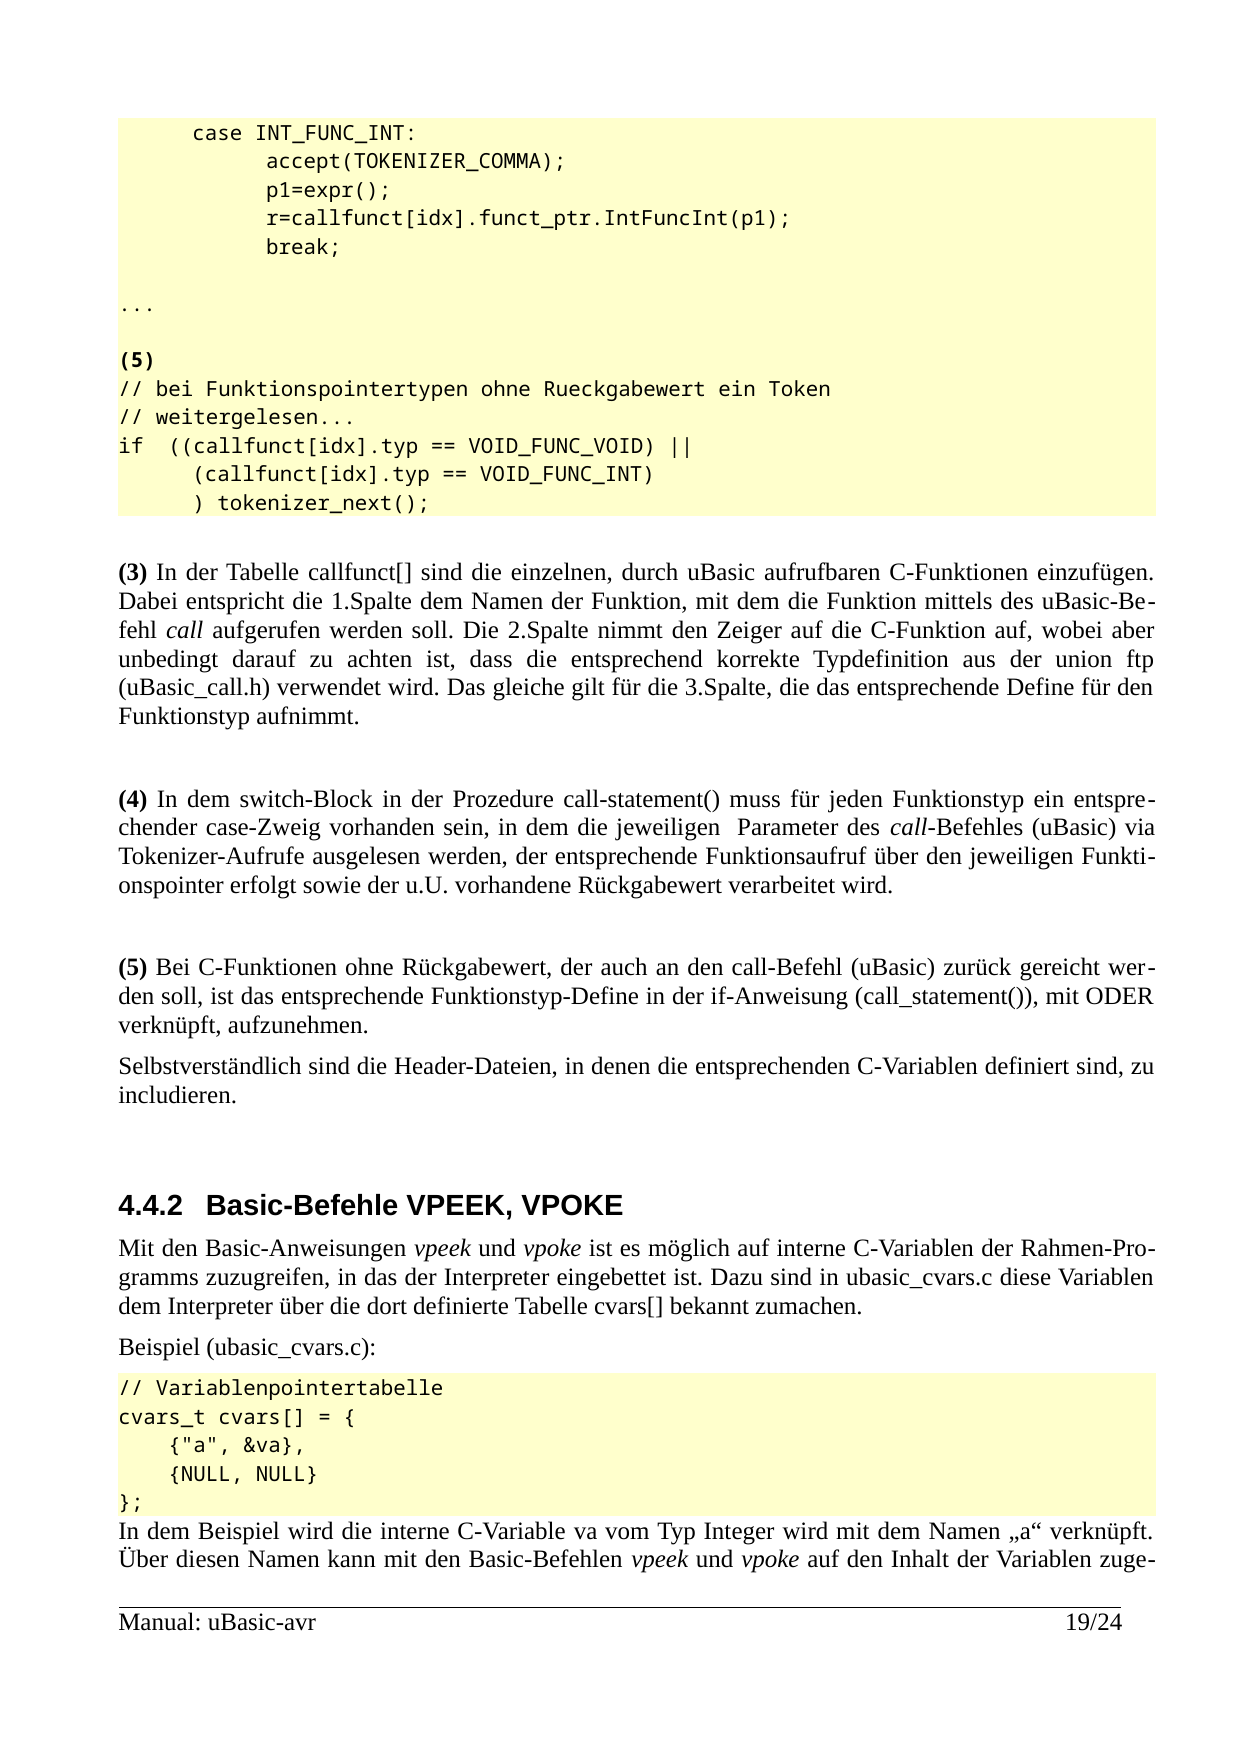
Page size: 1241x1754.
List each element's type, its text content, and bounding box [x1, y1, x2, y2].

text cvars_t cvars[] = { [118, 1402, 1156, 1430]
text // bei Funktionspointertypen ohne Rueckgabewert ein Token [118, 374, 1156, 402]
text if ((callfunct[idx].typ == VOID_FUNC_VOID) || [118, 431, 1156, 459]
text (callfunct[idx].typ == VOID_FUNC_INT) [118, 459, 1156, 488]
text (5) Bei C-Funktionen ohne Rückgabewert, der auch an den call-Befehl (uBasic) zurück gereicht wer­den soll, ist das entsprechende Funktionstyp-Define in der if-Anweisung (call_statement()), mit ODER verknüpft, aufzunehmen. [118, 952, 1156, 1039]
text Mit den Basic-Anweisungen vpeek und vpoke ist es möglich auf interne C-Variablen der Rahmen-Pro­gramms zuzugreifen, in das der Interpreter eingebettet ist. Dazu sind in ubasic_cvars.c diese Variablen dem Interpreter über die dort definierte Tabelle cvars[] bekannt zumachen. [118, 1233, 1156, 1320]
text break; [118, 232, 1156, 260]
text (4) In dem switch-Block in der Prozedure call-statement() muss für jeden Funktionstyp ein entspre­chender case-Zweig vorhanden sein, in dem die jeweiligen Parameter des call-Befehles (uBasic) via Tokenizer-Aufrufe ausgelesen werden, der entsprechende Funktionsaufruf über den jeweiligen Funkti­onspointer erfolgt sowie der u.U. vorhandene Rückgabewert verarbeitet wird. [118, 784, 1156, 899]
text case INT_FUNC_INT: [118, 118, 1156, 147]
text In dem Beispiel wird die interne C-Variable va vom Typ Integer wird mit dem Namen „a“ verknüpft. Über diesen Namen kann mit den Basic-Befehlen vpeek und vpoke auf den Inhalt der Variablen zuge­ [118, 1516, 1156, 1573]
text p1=expr(); [118, 175, 1156, 203]
text (5) [118, 346, 1156, 374]
text (3) In der Tabelle callfunct[] sind die einzelnen, durch uBasic aufrufbaren C-Funktionen einzufügen. Dabei entspricht die 1.Spalte dem Namen der Funktion, mit dem die Funktion mittels des uBasic-Be­fehl call aufgerufen werden soll. Die 2.Spalte nimmt den Zeiger auf die C-Funktion auf, wobei aber unbedingt darauf zu achten ist, dass die entsprechend korrekte Typdefinition aus der union ftp (uBasic_call.h) verwendet wird. Das gleiche gilt für die 3.Spalte, die das entsprechende Define für den Funktionstyp aufnimmt. [118, 557, 1156, 730]
text ) tokenizer_next(); [118, 488, 1156, 516]
text // weitergelesen... [118, 402, 1156, 431]
text Selbstverständlich sind die Header-Dateien, in denen die entsprechenden C-Variablen definiert sind, zu includieren. [118, 1051, 1156, 1109]
subtitle Basic-Befehle VPEEK, VPOKE [118, 1187, 1156, 1221]
text }; [118, 1487, 1156, 1516]
text // Variablenpointertabelle [118, 1373, 1156, 1402]
text {"a", &va}, [118, 1430, 1156, 1459]
text r=callfunct[idx].funct_ptr.IntFuncInt(p1); [118, 203, 1156, 232]
text {NULL, NULL} [118, 1459, 1156, 1487]
text accept(TOKENIZER_COMMA); [118, 147, 1156, 175]
text ... [118, 289, 1156, 317]
text Beispiel (ubasic_cvars.c): [118, 1332, 1156, 1361]
